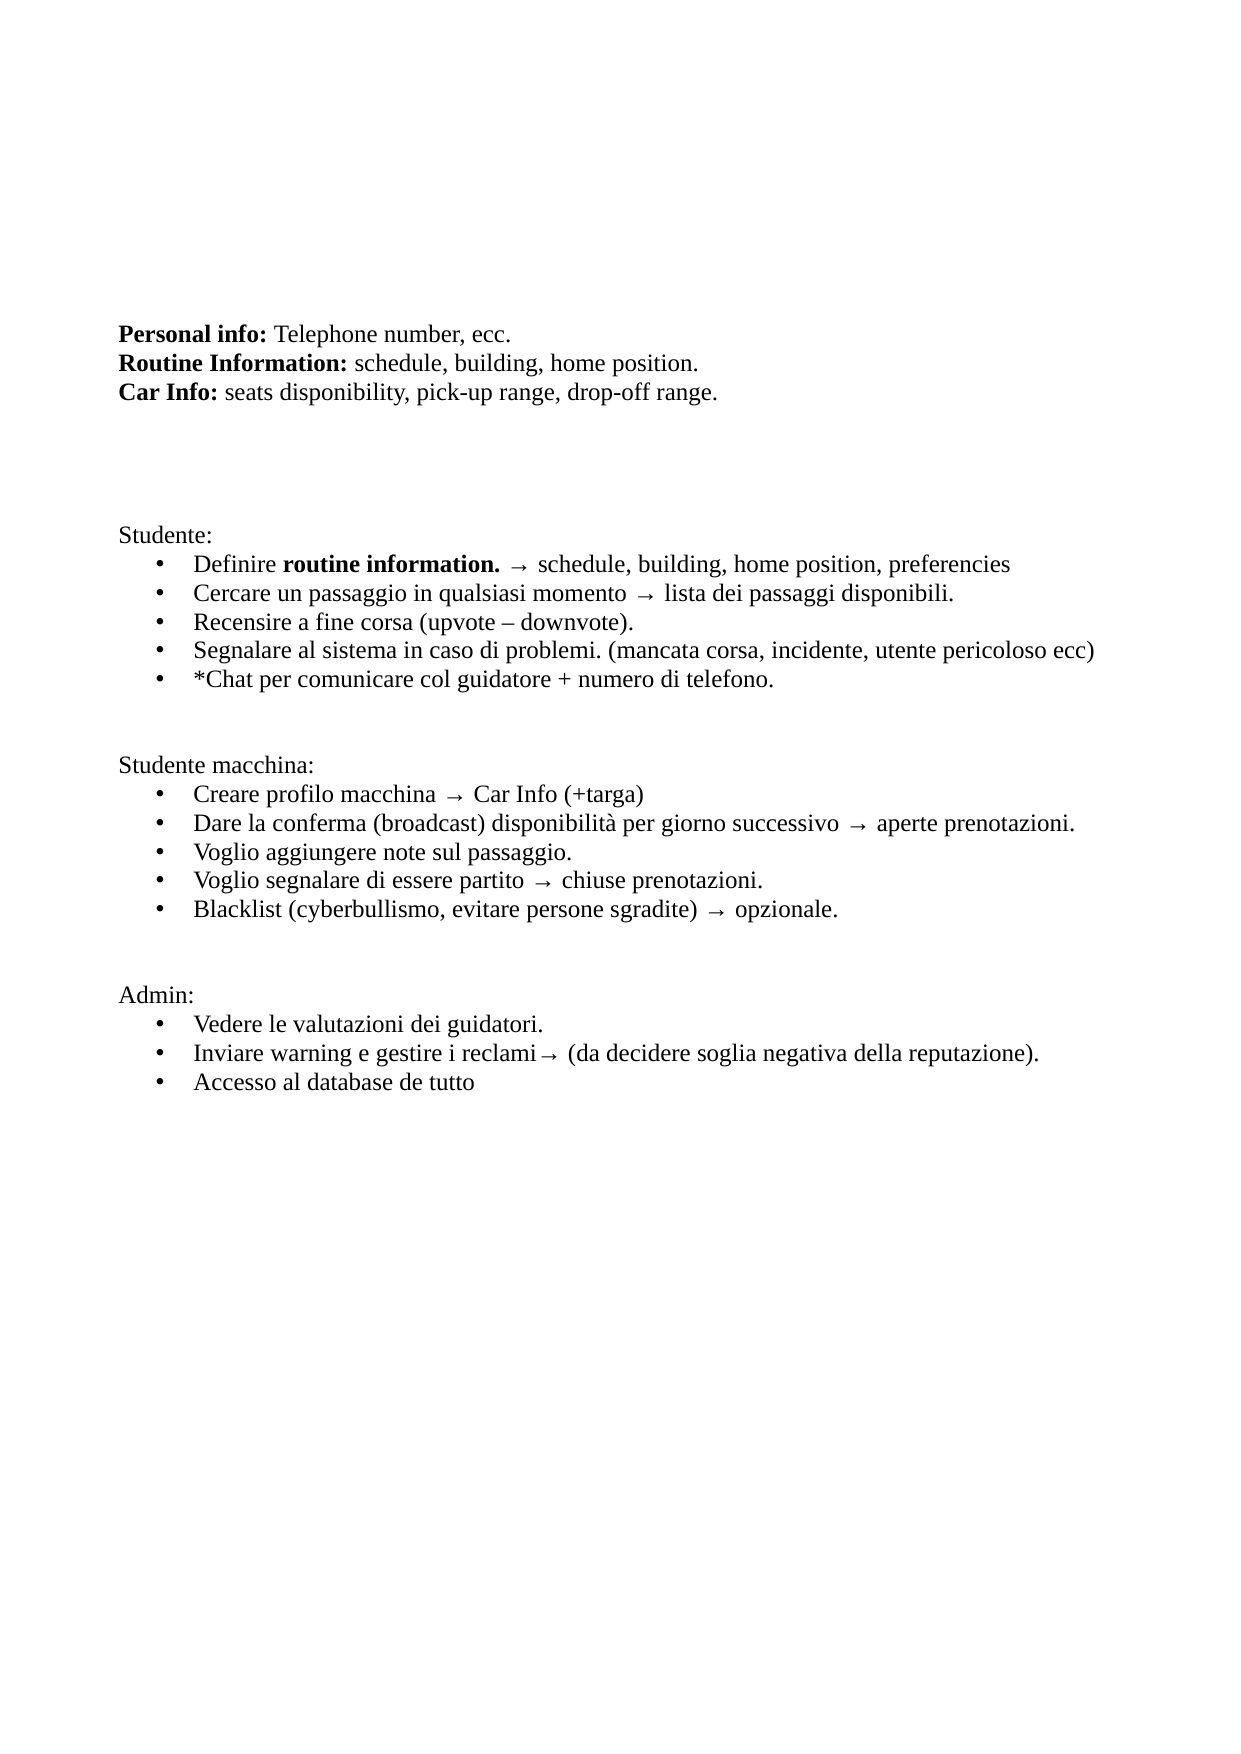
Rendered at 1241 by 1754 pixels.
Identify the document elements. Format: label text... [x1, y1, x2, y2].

list Inviare warning e gestire i reclami→ (da decidere soglia negativa della reputazione). [156, 1038, 1122, 1067]
list Cercare un passaggio in qualsiasi momento → lista dei passaggi disponibili. [156, 578, 1122, 607]
list *Chat per comunicare col guidatore + numero di telefono. [156, 664, 1122, 693]
text Studente: [118, 521, 1122, 549]
list Segnalare al sistema in caso di problemi. (mancata corsa, incidente, utente pericoloso ecc) [156, 636, 1122, 664]
list Voglio segnalare di essere partito → chiuse prenotazioni. [156, 866, 1122, 894]
list Creare profilo macchina → Car Info (+targa) [156, 779, 1122, 808]
list Vedere le valutazioni dei guidatori. [156, 1009, 1122, 1038]
text Car Info: seats disponibility, pick-up range, drop-off range. [118, 377, 1122, 406]
list Accesso al database de tutto [156, 1067, 1122, 1096]
text Personal info: Telephone number, ecc. [118, 319, 1122, 348]
list Voglio aggiungere note sul passaggio. [156, 837, 1122, 866]
text Routine Information: schedule, building, home position. [118, 348, 1122, 377]
list Recensire a fine corsa (upvote – downvote). [156, 607, 1122, 636]
list Blacklist (cyberbullismo, evitare persone sgradite) → opzionale. [156, 894, 1122, 923]
text Studente macchina: [118, 751, 1122, 779]
list Dare la conferma (broadcast) disponibilità per giorno successivo → aperte prenotazioni. [156, 808, 1122, 837]
text Admin: [118, 981, 1122, 1009]
list Definire routine information. → schedule, building, home position, preferencies [156, 549, 1122, 578]
